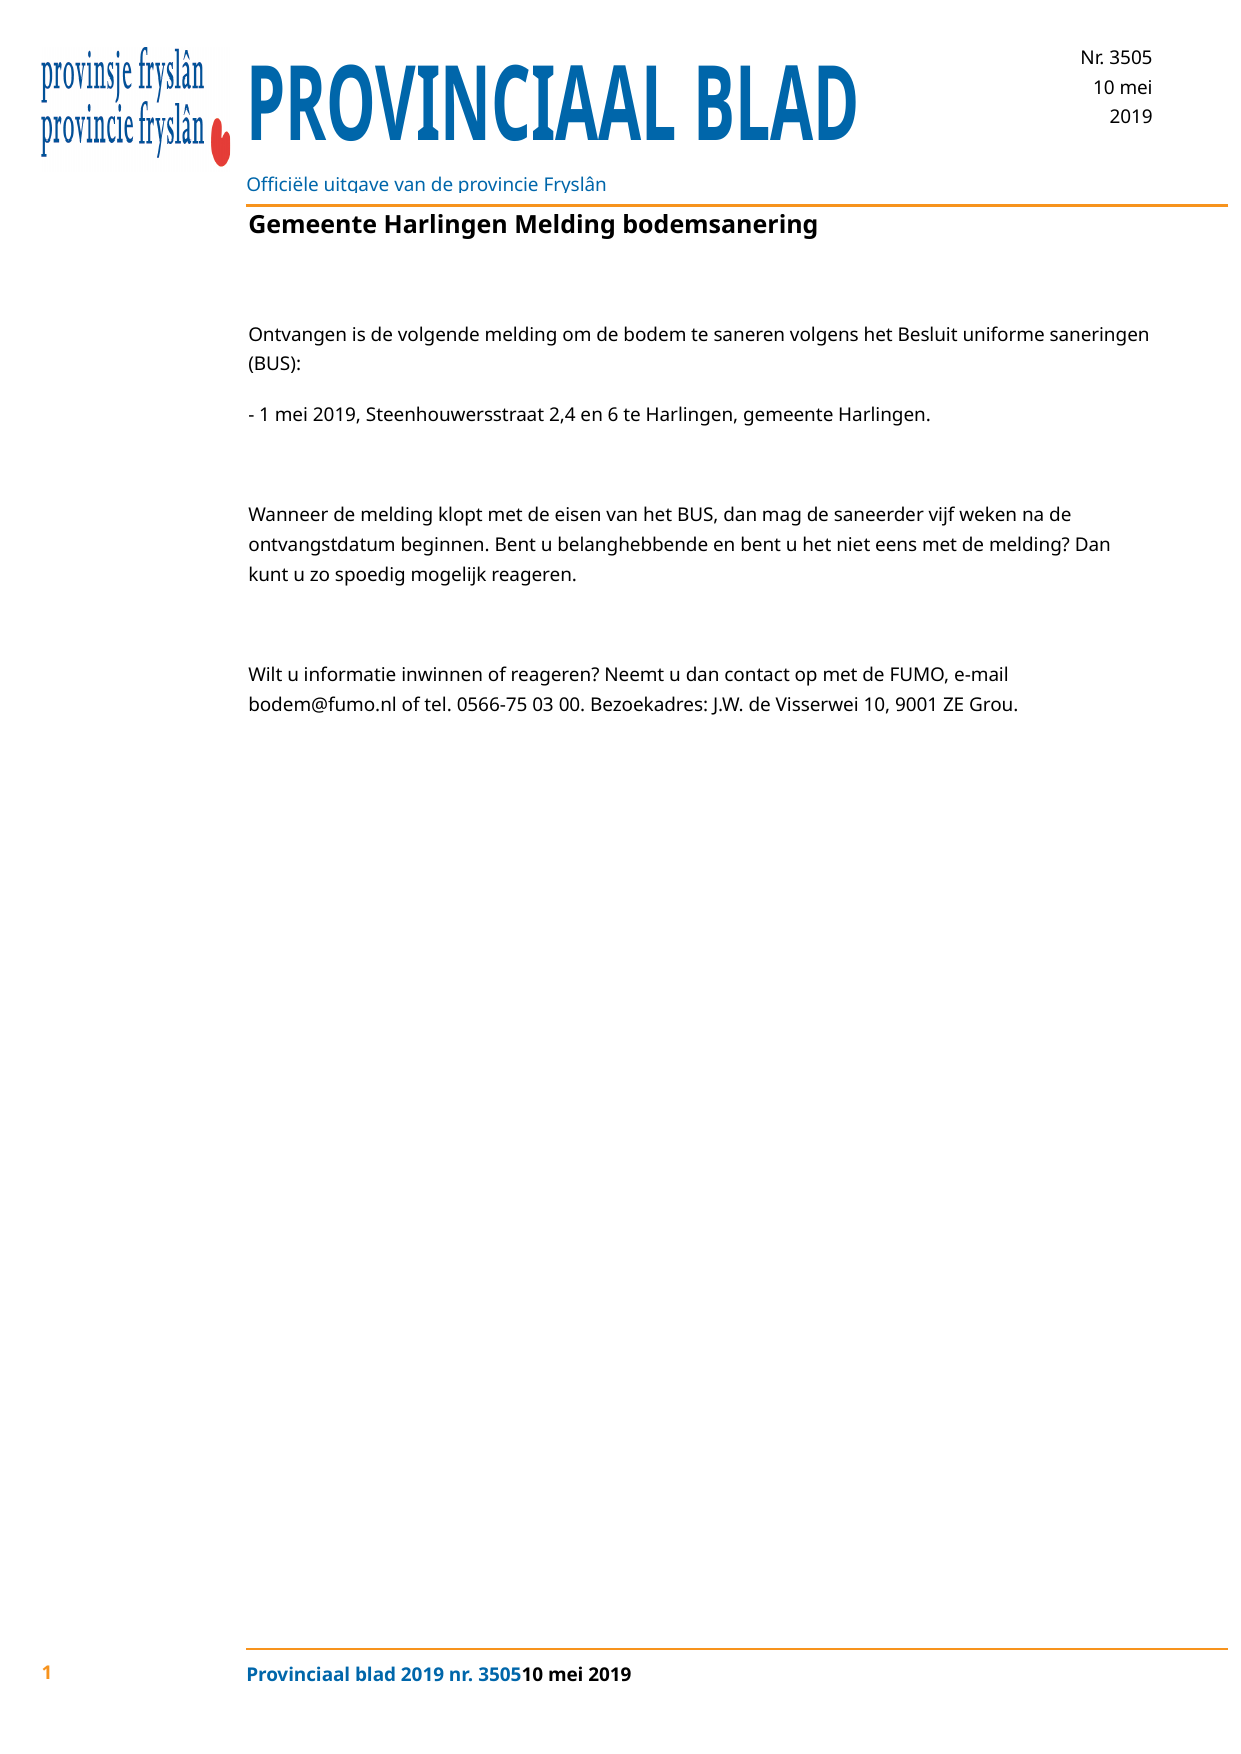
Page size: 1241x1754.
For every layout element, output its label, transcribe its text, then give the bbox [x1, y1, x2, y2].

text Gemeente Harlingen Melding bodemsanering [248, 207, 1152, 241]
picture [41, 47, 231, 172]
text - 1 mei 2019, Steenhouwersstraat 2,4 en 6 te Harlingen, gemeente Harlingen. [248, 401, 1152, 426]
text Wanneer de melding klopt met de eisen van het BUS, dan mag de saneerder vijf weken na de ontvangstdatum beginnen. Bent u belanghebbende en bent u het niet eens met de melding? Dan kunt u zo spoedig mogelijk reageren. [248, 502, 1152, 586]
text Wilt u informatie inwinnen of reageren? Neemt u dan contact op met de FUMO, e-mail bodem@fumo.nl of tel. 0566-75 03 00. Bezoekadres: J.W. de Visserwei 10, 9001 ZE Grou. [248, 662, 1152, 717]
text Ontvangen is de volgende melding om de bodem te saneren volgens het Besluit uniforme saneringen (BUS): [248, 321, 1152, 376]
